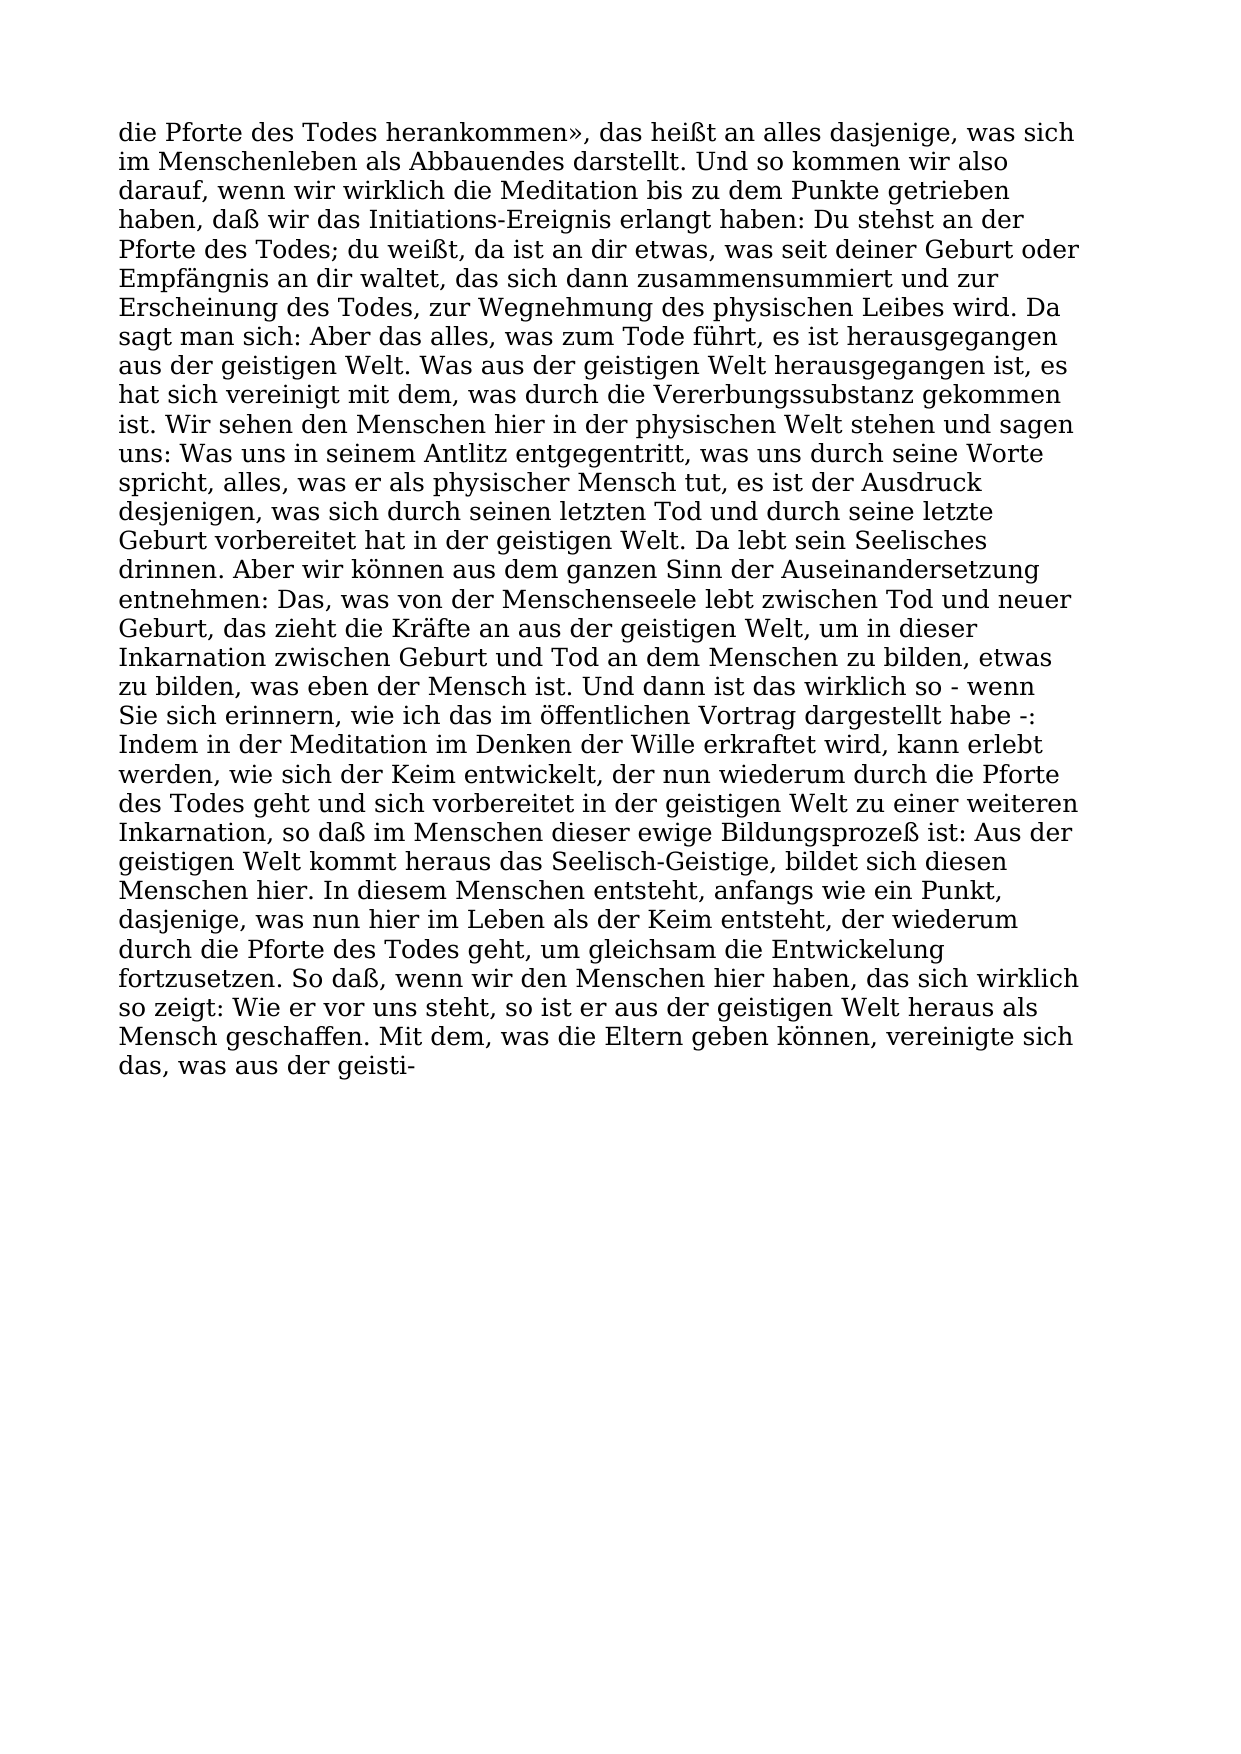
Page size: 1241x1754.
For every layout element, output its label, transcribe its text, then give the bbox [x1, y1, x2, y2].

text Mensch geschaffen. Mit dem, was die Eltern geben können, vereinigte sich [118, 1022, 1122, 1051]
text desjenigen, was sich durch seinen letzten Tod und durch seine letzte [118, 497, 1122, 526]
text sagt man sich: Aber das alles, was zum Tode führt, es ist herausgegangen [118, 322, 1122, 351]
text spricht, alles, was er als physischer Mensch tut, es ist der Ausdruck [118, 468, 1122, 497]
text Menschen hier. In diesem Menschen entsteht, anfangs wie ein Punkt, [118, 876, 1122, 906]
text uns: Was uns in seinem Antlitz entgegentritt, was uns durch seine Worte [118, 439, 1122, 468]
text Inkarnation, so daß im Menschen dieser ewige Bildungsprozeß ist: Aus der [118, 818, 1122, 847]
text das, was aus der geisti- [118, 1051, 1122, 1081]
text Indem in der Meditation im Denken der Wille erkraftet wird, kann erlebt [118, 731, 1122, 760]
text Geburt, das zieht die Kräfte an aus der geistigen Welt, um in dieser [118, 614, 1122, 643]
text dasjenige, was nun hier im Leben als der Keim entsteht, der wiederum [118, 906, 1122, 935]
text des Todes geht und sich vorbereitet in der geistigen Welt zu einer weiteren [118, 789, 1122, 818]
text Erscheinung des Todes, zur Wegnehmung des physischen Leibes wird. Da [118, 293, 1122, 322]
text aus der geistigen Welt. Was aus der geistigen Welt herausgegangen ist, es [118, 351, 1122, 381]
text die Pforte des Todes herankommen», das heißt an alles dasjenige, was sich [118, 118, 1122, 147]
text Sie sich erinnern, wie ich das im öffentlichen Vortrag dargestellt habe -: [118, 701, 1122, 731]
text fortzusetzen. So daß, wenn wir den Menschen hier haben, das sich wirklich [118, 964, 1122, 993]
text drinnen. Aber wir können aus dem ganzen Sinn der Auseinandersetzung [118, 556, 1122, 585]
text Pforte des Todes; du weißt, da ist an dir etwas, was seit deiner Geburt oder [118, 235, 1122, 264]
text Inkarnation zwischen Geburt und Tod an dem Menschen zu bilden, etwas [118, 643, 1122, 672]
text zu bilden, was eben der Mensch ist. Und dann ist das wirklich so - wenn [118, 672, 1122, 701]
text ist. Wir sehen den Menschen hier in der physischen Welt stehen und sagen [118, 410, 1122, 439]
text durch die Pforte des Todes geht, um gleichsam die Entwickelung [118, 935, 1122, 964]
text Empfängnis an dir waltet, das sich dann zusammensummiert und zur [118, 264, 1122, 293]
text hat sich vereinigt mit dem, was durch die Vererbungssubstanz gekommen [118, 381, 1122, 410]
text Geburt vorbereitet hat in der geistigen Welt. Da lebt sein Seelisches [118, 526, 1122, 556]
text im Menschenleben als Abbauendes darstellt. Und so kommen wir also [118, 147, 1122, 176]
text darauf, wenn wir wirklich die Meditation bis zu dem Punkte getrieben [118, 176, 1122, 206]
text geistigen Welt kommt heraus das Seelisch-Geistige, bildet sich diesen [118, 847, 1122, 876]
text so zeigt: Wie er vor uns steht, so ist er aus der geistigen Welt heraus als [118, 993, 1122, 1022]
text entnehmen: Das, was von der Menschenseele lebt zwischen Tod und neuer [118, 585, 1122, 614]
text werden, wie sich der Keim entwickelt, der nun wiederum durch die Pforte [118, 760, 1122, 789]
text haben, daß wir das Initiations-Ereignis erlangt haben: Du stehst an der [118, 206, 1122, 235]
